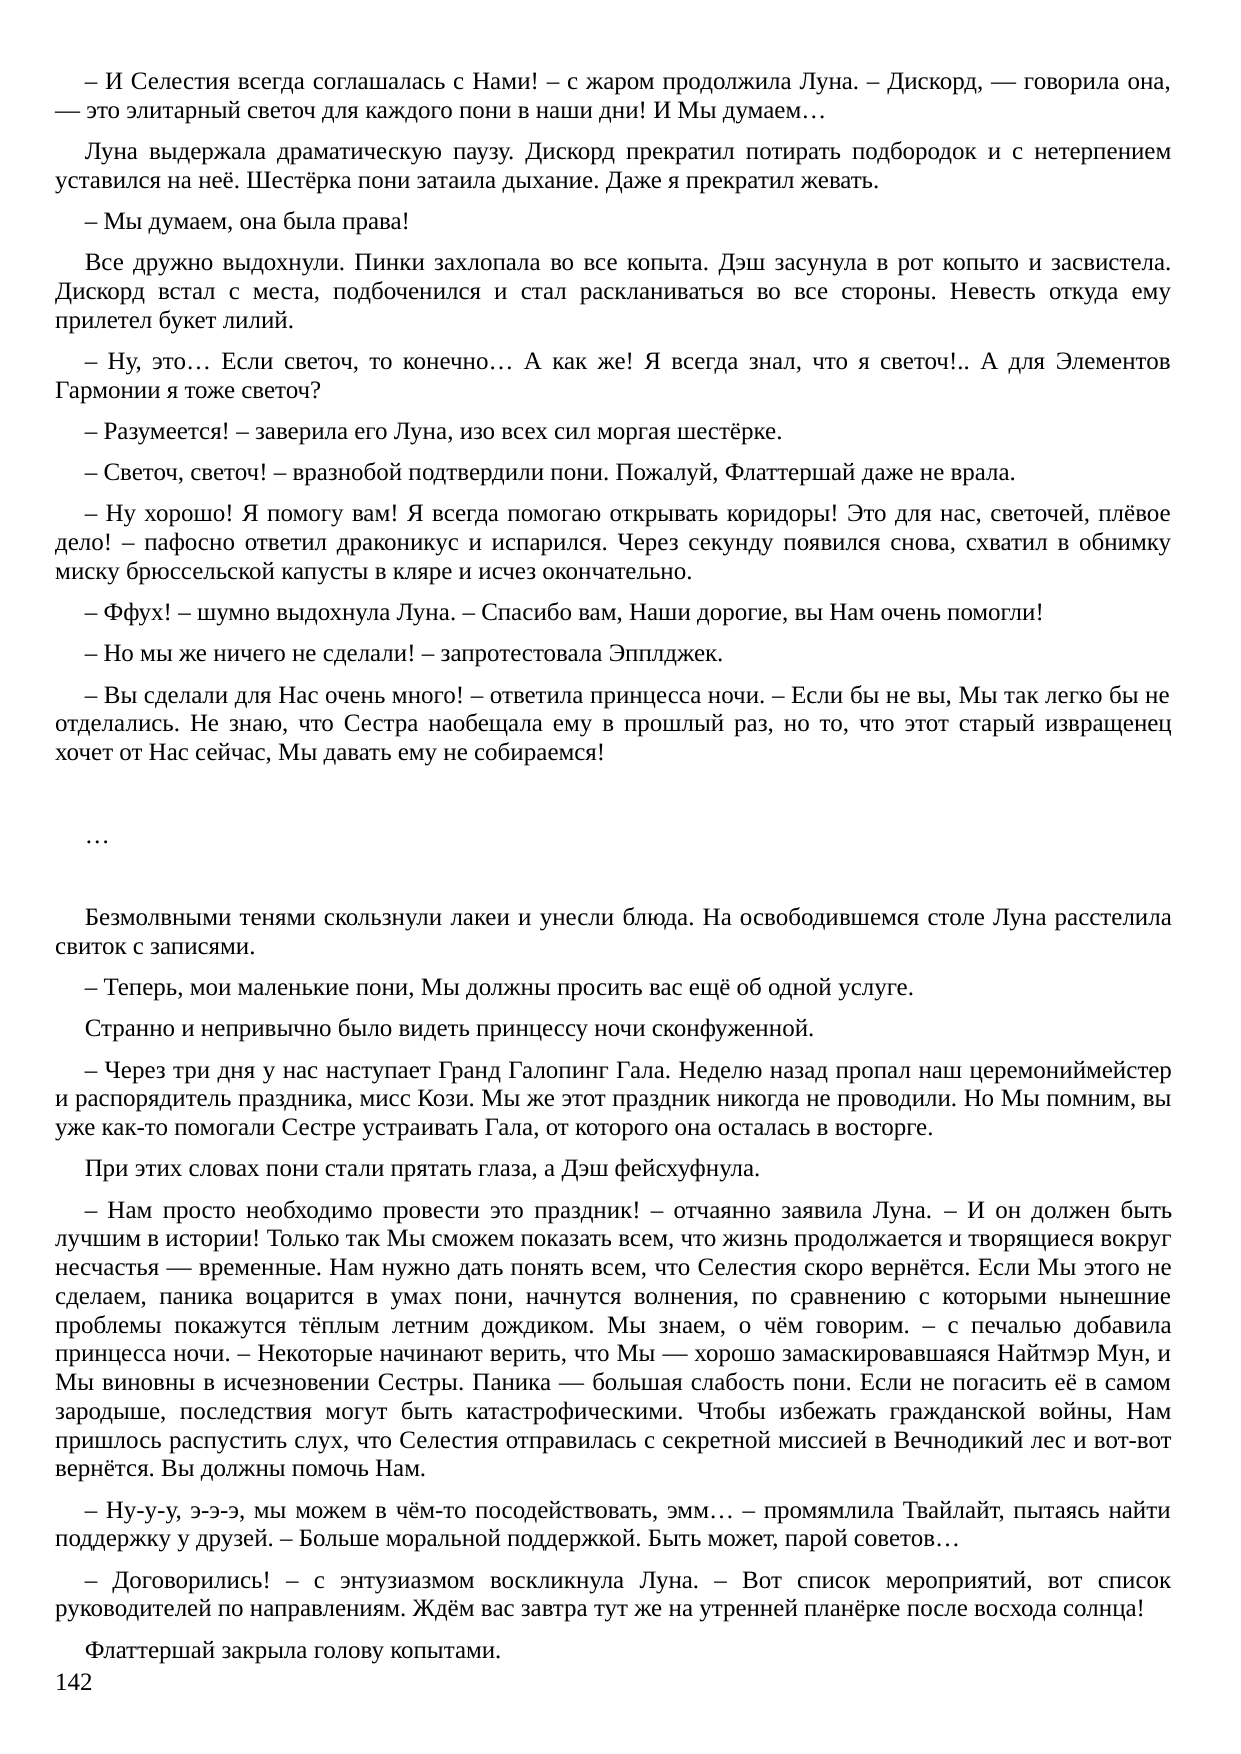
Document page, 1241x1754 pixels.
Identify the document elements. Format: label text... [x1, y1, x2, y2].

text – Разумеется! – заверила его Луна, изо всех сил моргая шестёрке. [55, 416, 1173, 445]
text – Вы сделали для Нас очень много! – ответила принцесса ночи. – Если бы не вы, Мы так легко бы не отделались. Не знаю, что Сестра наобещала ему в прошлый раз, но то, что этот старый извращенец хочет от Нас сейчас, Мы давать ему не собираемся! [55, 680, 1173, 766]
text – Нам просто необходимо провести это праздник! – отчаянно заявила Луна. – И он должен быть лучшим в истории! Только так Мы сможем показать всем, что жизнь продолжается и творящиеся вокруг несчастья — временные. Нам нужно дать понять всем, что Селестия скоро вернётся. Если Мы этого не сделаем, паника воцарится в умах пони, начнутся волнения, по сравнению с которыми нынешние проблемы покажутся тёплым летним дождиком. Мы знаем, о чём говорим. – с печалью добавила принцесса ночи. – Некоторые начинают верить, что Мы — хорошо замаскировавшаяся Найтмэр Мун, и Мы виновны в исчезновении Сестры. Паника — большая слабость пони. Если не погасить её в самом зародыше, последствия могут быть катастрофическими. Чтобы избежать гражданской войны, Нам пришлось распустить слух, что Селестия отправилась с секретной миссией в Вечнодикий лес и вот-вот вернётся. Вы должны помочь Нам. [55, 1195, 1173, 1482]
text – Ну, это… Если светоч, то конечно… А как же! Я всегда знал, что я светоч!.. А для Элементов Гармонии я тоже светоч? [55, 346, 1173, 403]
text – Светоч, светоч! – вразнобой подтвердили пони. Пожалуй, Флаттершай даже не врала. [55, 457, 1173, 486]
text Странно и непривычно было видеть принцессу ночи сконфуженной. [55, 1013, 1173, 1042]
text Безмолвными тенями скользнули лакеи и унесли блюда. На освободившемся столе Луна расстелила свиток с записями. [55, 902, 1173, 960]
text – Теперь, мои маленькие пони, Мы должны просить вас ещё об одной услуге. [55, 972, 1173, 1001]
text … [55, 820, 1173, 848]
text – Договорились! – с энтузиазмом воскликнула Луна. – Вот список мероприятий, вот список руководителей по направлениям. Ждём вас завтра тут же на утренней планёрке после восхода солнца! [55, 1565, 1173, 1622]
text – Ну хорошо! Я помогу вам! Я всегда помогаю открывать коридоры! Это для нас, светочей, плёвое дело! – пафосно ответил драконикус и испарился. Через секунду появился снова, схватил в обнимку миску брюссельской капусты в кляре и исчез окончательно. [55, 498, 1173, 585]
text – Ффух! – шумно выдохнула Луна. – Спасибо вам, Наши дорогие, вы Нам очень помогли! [55, 597, 1173, 626]
text Все дружно выдохнули. Пинки захлопала во все копыта. Дэш засунула в рот копыто и засвистела. Дискорд встал с места, подбоченился и стал раскланиваться во все стороны. Невесть откуда ему прилетел букет лилий. [55, 247, 1173, 333]
text – Ну-у-у, э-э-э, мы можем в чём-то посодействовать, эмм… – промямлила Твайлайт, пытаясь найти поддержку у друзей. – Больше моральной поддержкой. Быть может, парой советов… [55, 1495, 1173, 1552]
text – И Селестия всегда соглашалась с Нами! – с жаром продолжила Луна. – Дискорд, — говорила она, — это элитарный светоч для каждого пони в наши дни! И Мы думаем… [55, 66, 1173, 123]
text Флаттершай закрыла голову копытами. [55, 1635, 1173, 1663]
text Луна выдержала драматическую паузу. Дискорд прекратил потирать подбородок и с нетерпением уставился на неё. Шестёрка пони затаила дыхание. Даже я прекратил жевать. [55, 136, 1173, 193]
text – Мы думаем, она была права! [55, 206, 1173, 235]
text При этих словах пони стали прятать глаза, а Дэш фейсхуфнула. [55, 1153, 1173, 1182]
text – Но мы же ничего не сделали! – запротестовала Эпплджек. [55, 638, 1173, 667]
text – Через три дня у нас наступает Гранд Галопинг Гала. Неделю назад пропал наш церемониймейстер и распорядитель праздника, мисс Кози. Мы же этот праздник никогда не проводили. Но Мы помним, вы уже как-то помогали Сестре устраивать Гала, от которого она осталась в восторге. [55, 1055, 1173, 1141]
